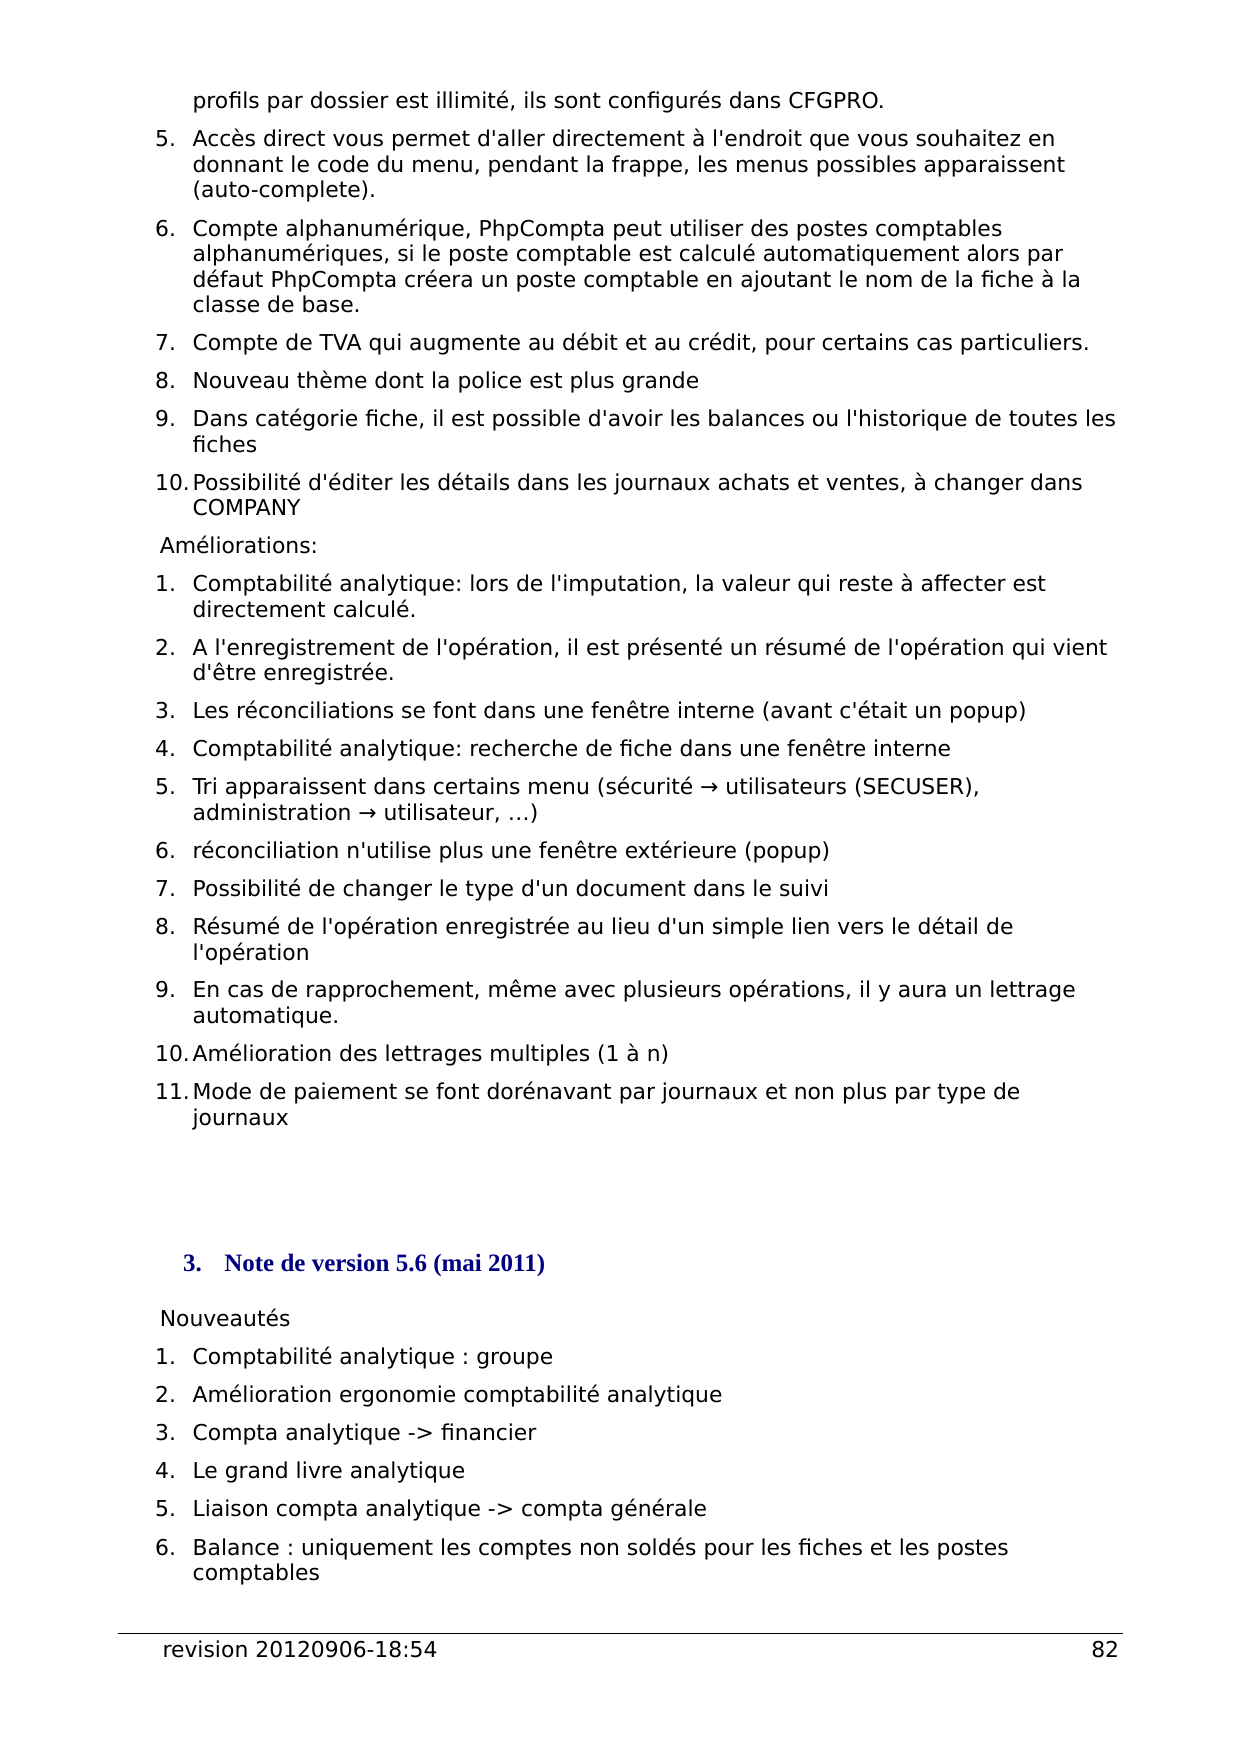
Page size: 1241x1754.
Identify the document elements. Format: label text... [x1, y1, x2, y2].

list Comptabilité analytique: recherche de fiche dans une fenêtre interne [155, 736, 1123, 762]
text Nouveautés [159, 1306, 1123, 1332]
list Compte alphanumérique, PhpCompta peut utiliser des postes comptables alphanumériques, si le poste comptable est calculé automatiquement alors par défaut PhpCompta créera un poste comptable en ajoutant le nom de la fiche à la classe de base. [155, 216, 1123, 318]
list Liaison compta analytique -> compta générale [155, 1497, 1123, 1522]
list En cas de rapprochement, même avec plusieurs opérations, il y aura un lettrage automatique. [155, 978, 1123, 1029]
list Balance : uniquement les comptes non soldés pour les fiches et les postes comptables [155, 1534, 1123, 1586]
list réconciliation n'utilise plus une fenêtre extérieure (popup) [155, 838, 1123, 863]
list A l'enregistrement de l'opération, il est présenté un résumé de l'opération qui vient d'être enregistrée. [155, 635, 1123, 686]
text Améliorations: [159, 533, 1123, 559]
list profils par dossier est illimité, ils sont configurés dans CFGPRO. [155, 88, 1123, 114]
list Dans catégorie fiche, il est possible d'avoir les balances ou l'historique de toutes les fiches [155, 406, 1123, 457]
list Possibilité d'éditer les détails dans les journaux achats et ventes, à changer dans COMPANY [155, 470, 1123, 521]
list Nouveau thème dont la police est plus grande [155, 368, 1123, 394]
list Les réconciliations se font dans une fenêtre interne (avant c'était un popup) [155, 698, 1123, 724]
list Comptabilité analytique : groupe [155, 1344, 1123, 1370]
list Tri apparaissent dans certains menu (sécurité → utilisateurs (SECUSER), administration → utilisateur, …) [155, 774, 1123, 826]
list Amélioration ergonomie comptabilité analytique [155, 1382, 1123, 1408]
list Amélioration des lettrages multiples (1 à n) [155, 1041, 1123, 1067]
list Accès direct vous permet d'aller directement à l'endroit que vous souhaitez en donnant le code du menu, pendant la frappe, les menus possibles apparaissent (auto-complete). [155, 127, 1123, 203]
list Résumé de l'opération enregistrée au lieu d'un simple lien vers le détail de l'opération [155, 914, 1123, 965]
subtitle Note de version 5.6 (mai 2011) [177, 1248, 1123, 1277]
list Mode de paiement se font dorénavant par journaux et non plus par type de journaux [155, 1079, 1123, 1130]
list Possibilité de changer le type d'un document dans le suivi [155, 876, 1123, 902]
list Compta analytique -> financier [155, 1421, 1123, 1446]
list Compte de TVA qui augmente au débit et au crédit, pour certains cas particuliers. [155, 330, 1123, 356]
list Comptabilité analytique: lors de l'imputation, la valeur qui reste à affecter est directement calculé. [155, 571, 1123, 622]
list Le grand livre analytique [155, 1458, 1123, 1484]
